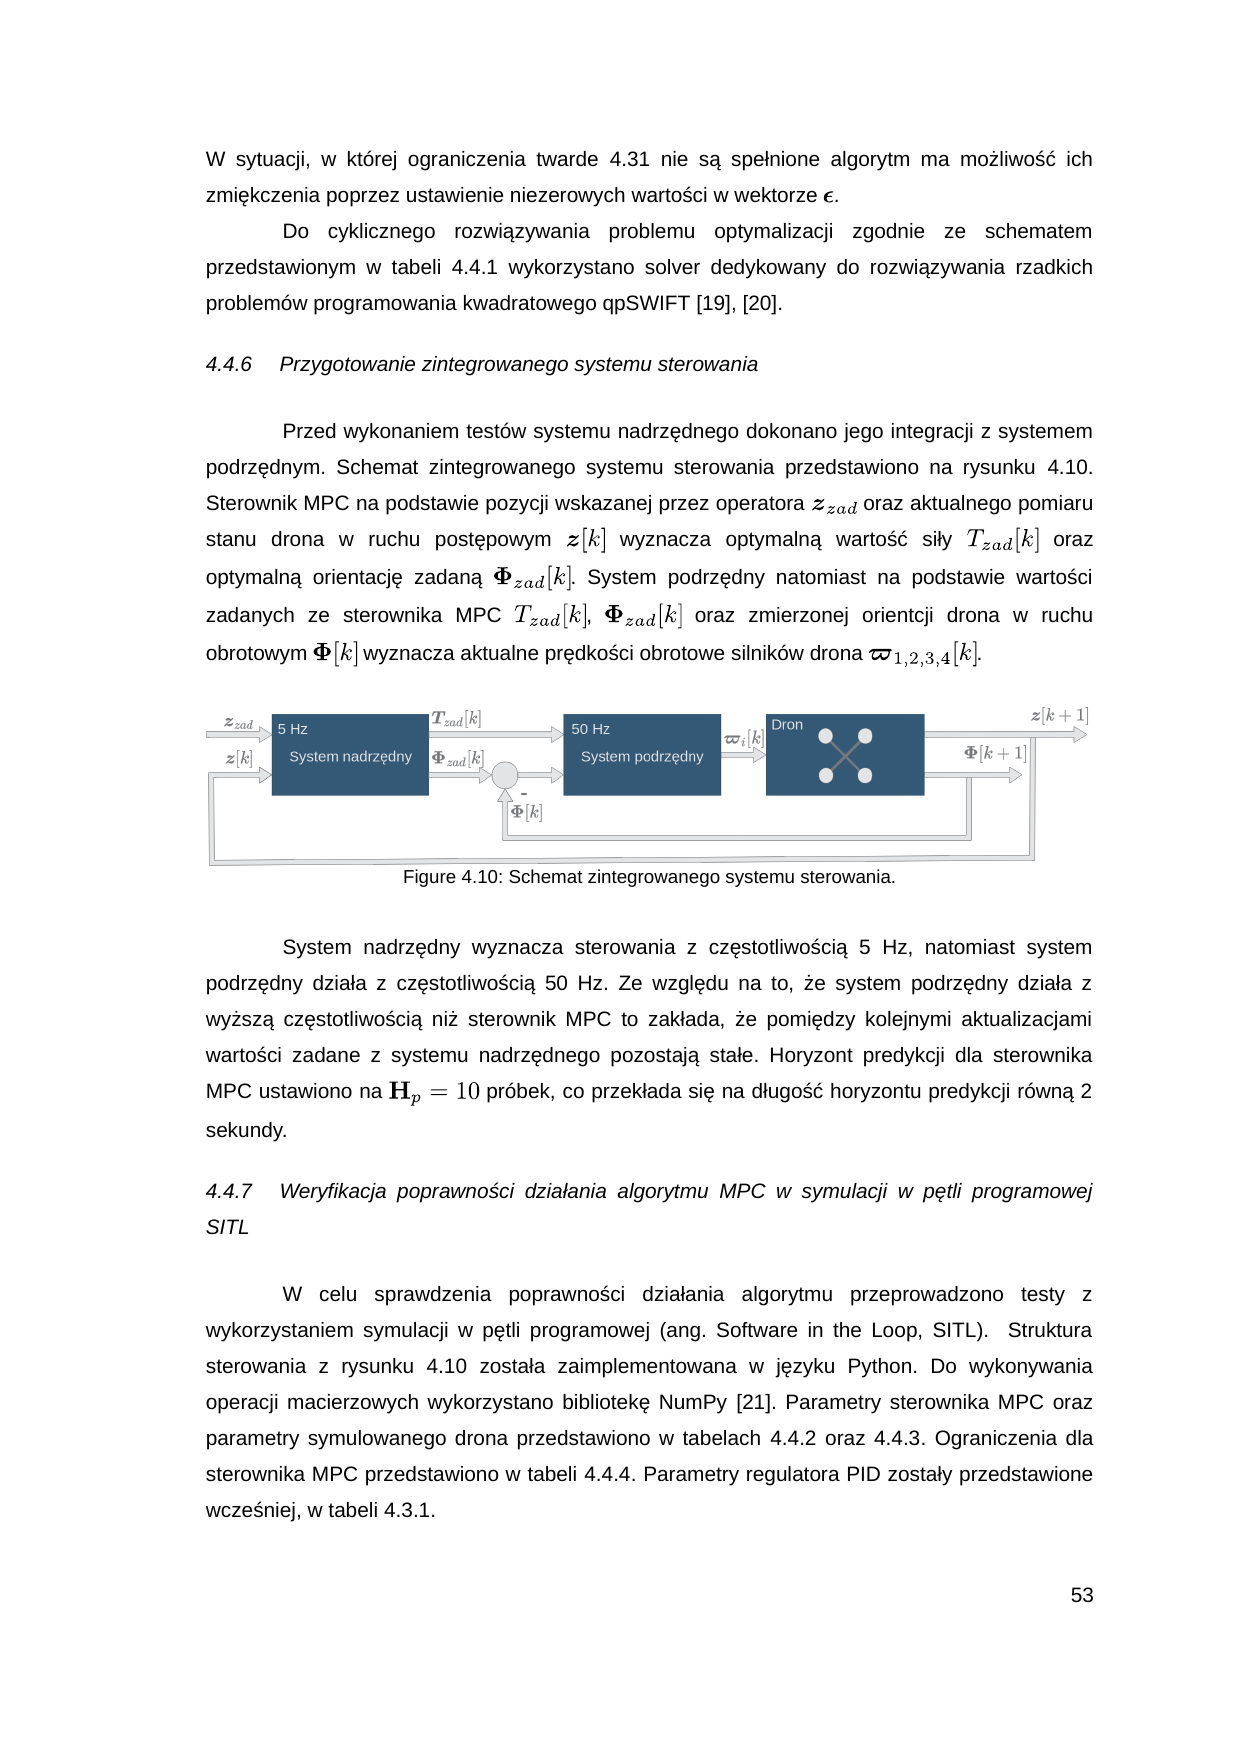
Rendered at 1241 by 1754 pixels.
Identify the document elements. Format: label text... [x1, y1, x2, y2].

subtitle Weryfikacja poprawności działania algorytmu MPC w symulacji w pętli programowej SITL [206, 1179, 1093, 1238]
picture [205, 691, 1094, 866]
subtitle Przygotowanie zintegrowanego systemu sterowania [206, 352, 1093, 376]
text Przed wykonaniem testów systemu nadrzędnego dokonano jego integracji z systemem podrzędnym. Schemat zintegrowanego systemu sterowania przedstawiono na rysunku 4.10. Sterownik MPC na podstawie pozycji wskazanej przez operatora oraz aktualnego pomiaru stanu drona w ruchu postępowym wyznacza optymalną wartość siły oraz optymalną orientację zadaną . System podrzędny natomiast na podstawie wartości zadanych ze sterownika MPC , oraz zmierzonej orientcji drona w ruchu obrotowym wyznacza aktualne prędkości obrotowe silników drona . [206, 419, 1093, 667]
text W celu sprawdzenia poprawności działania algorytmu przeprowadzono testy z wykorzystaniem symulacji w pętli programowej (ang. Software in the Loop, SITL). Struktura sterowania z rysunku 4.10 została zaimplementowana w języku Python. Do wykonywania operacji macierzowych wykorzystano bibliotekę NumPy [21]. Parametry sterownika MPC oraz parametry symulowanego drona przedstawiono w tabelach 4.4.2 oraz 4.4.3. Ograniczenia dla sterownika MPC przedstawiono w tabeli 4.4.4. Parametry regulatora PID zostały przedstawione wcześniej, w tabeli 4.3.1. [206, 1282, 1093, 1521]
text System nadrzędny wyznacza sterowania z częstotliwością 5 Hz, natomiast system podrzędny działa z częstotliwością 50 Hz. Ze względu na to, że system podrzędny działa z wyższą częstotliwością niż sterownik MPC to zakłada, że pomiędzy kolejnymi aktualizacjami wartości zadane z systemu nadrzędnego pozostają stałe. Horyzont predykcji dla sterownika MPC ustawiono na próbek, co przekłada się na długość horyzontu predykcji równą 2 sekundy. [206, 935, 1093, 1142]
text W sytuacji, w której ograniczenia twarde 4.31 nie są spełnione algorytm ma możliwość ich zmiękczenia poprzez ustawienie niezerowych wartości w wektorze . [206, 147, 1093, 207]
text Do cyklicznego rozwiązywania problemu optymalizacji zgodnie ze schematem przedstawionym w tabeli 4.4.1 wykorzystano solver dedykowany do rozwiązywania rzadkich problemów programowania kwadratowego qpSWIFT [19], [20]. [206, 219, 1093, 315]
text Figure 4.10: Schemat zintegrowanego systemu sterowania. [206, 866, 1093, 887]
